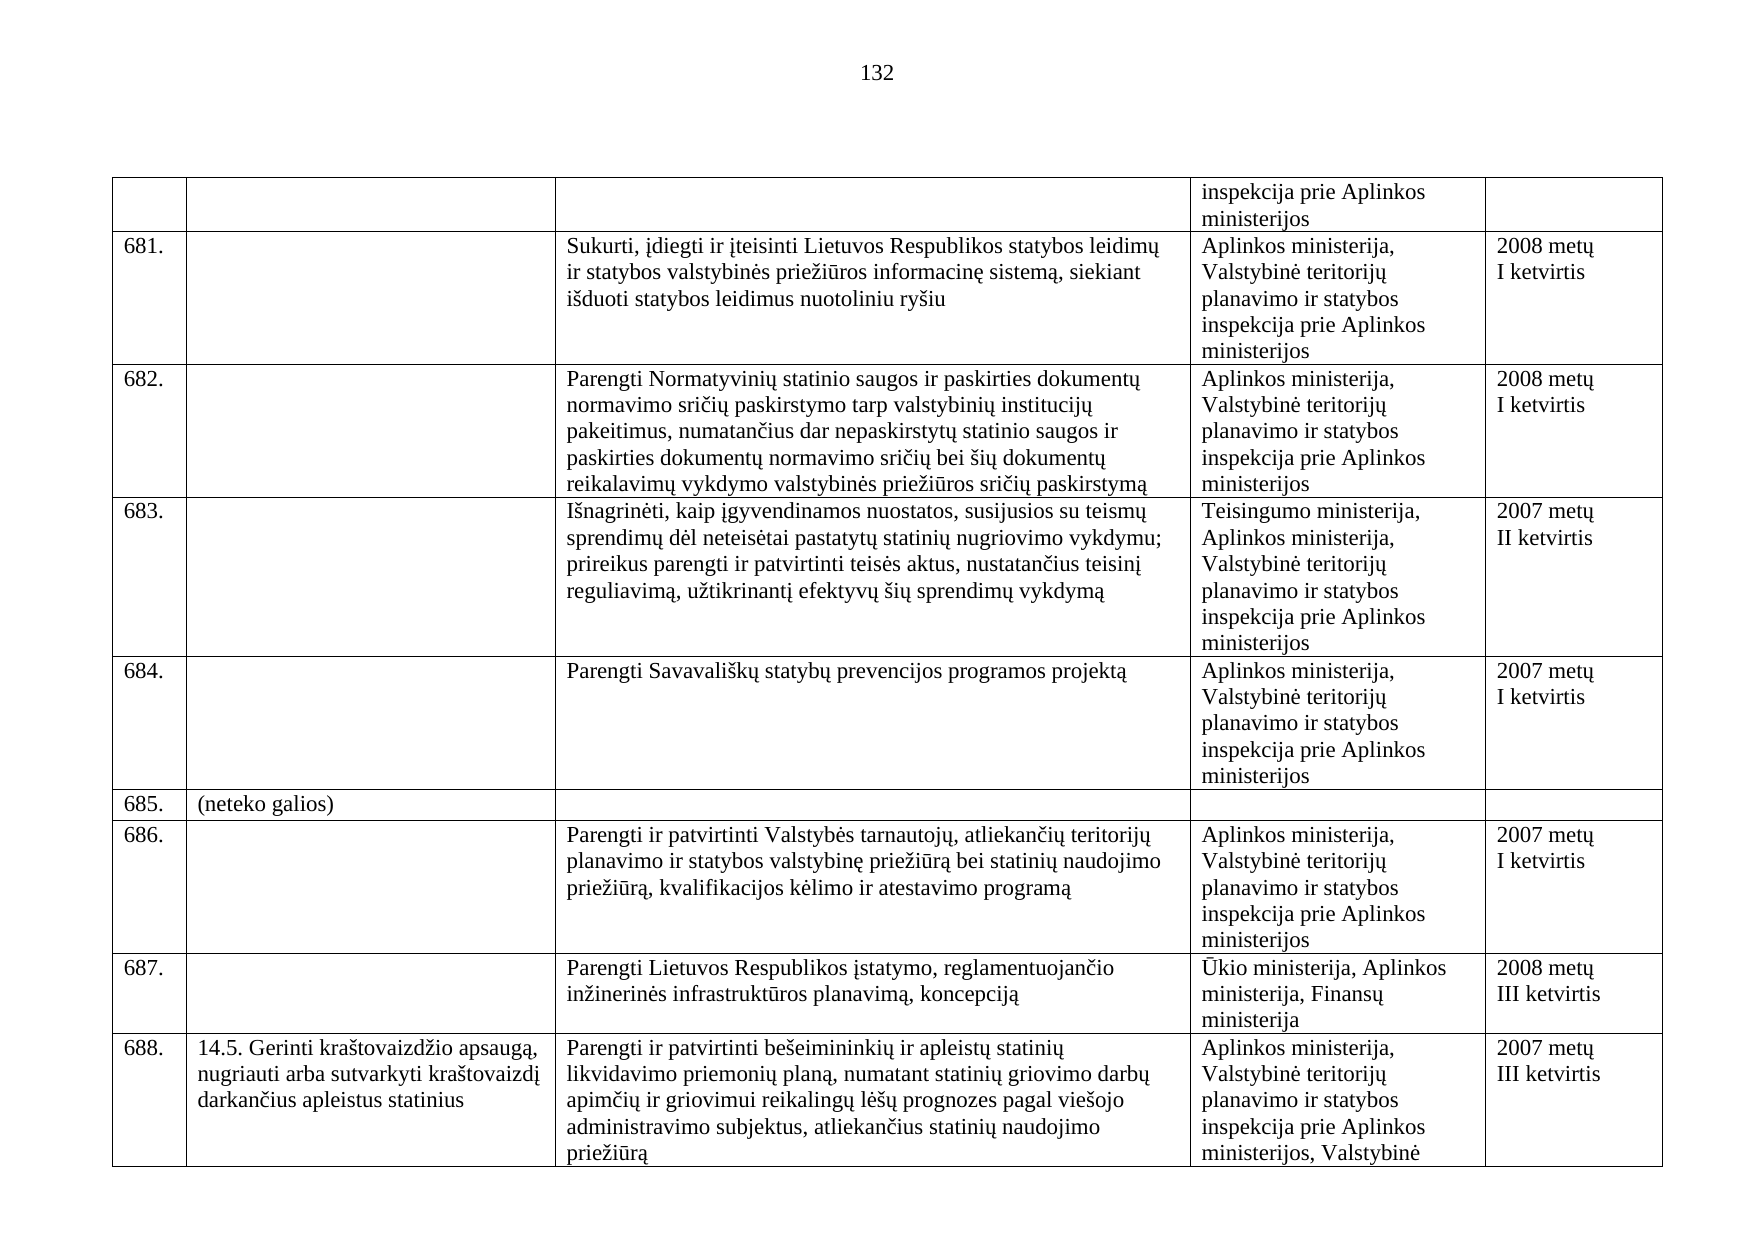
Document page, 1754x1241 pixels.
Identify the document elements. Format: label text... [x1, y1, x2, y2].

table_cell inspekcija prie Aplinkos ministerijos [1191, 178, 1485, 231]
table_cell Teisingumo ministerija, Aplinkos ministerija, Valstybinė teritorijų planavimo ir statybos inspekcija prie Aplinkos ministerijos [1191, 498, 1485, 656]
table_cell 2007 metų III ketvirtis [1486, 1034, 1662, 1166]
table_cell 686. [113, 821, 186, 953]
table_cell Parengti ir patvirtinti Valstybės tarnautojų, atliekančių teritorijų planavimo ir statybos valstybinę priežiūrą bei statinių naudojimo priežiūrą, kvalifikacijos kėlimo ir atestavimo programą [556, 821, 1190, 953]
table_cell [187, 232, 555, 364]
table_cell [187, 954, 555, 1033]
table_cell 684. [113, 657, 186, 788]
table_cell Ūkio ministerija, Aplinkos ministerija, Finansų ministerija [1191, 954, 1485, 1033]
table_cell 2008 metų I ketvirtis [1486, 365, 1662, 497]
table_cell Parengti ir patvirtinti bešeimininkių ir apleistų statinių likvidavimo priemonių planą, numatant statinių griovimo darbų apimčių ir griovimui reikalingų lėšų prognozes pagal viešojo administravimo subjektus, atliekančius statinių naudojimo priežiūrą [556, 1034, 1190, 1166]
table_cell [187, 498, 555, 656]
table_cell 2007 metų I ketvirtis [1486, 821, 1662, 953]
table_cell [1486, 790, 1662, 820]
table_cell [1191, 790, 1485, 820]
table_cell [187, 365, 555, 497]
table_cell [187, 657, 555, 788]
table_cell 687. [113, 954, 186, 1033]
table_cell [556, 790, 1190, 820]
table_cell Sukurti, įdiegti ir įteisinti Lietuvos Respublikos statybos leidimų ir statybos valstybinės priežiūros informacinę sistemą, siekiant išduoti statybos leidimus nuotoliniu ryšiu [556, 232, 1190, 364]
table_cell [1486, 178, 1662, 231]
table_cell Aplinkos ministerija, Valstybinė teritorijų planavimo ir statybos inspekcija prie Aplinkos ministerijos [1191, 657, 1485, 788]
table_cell 683. [113, 498, 186, 656]
table_cell Aplinkos ministerija, Valstybinė teritorijų planavimo ir statybos inspekcija prie Aplinkos ministerijos [1191, 365, 1485, 497]
table_cell 685. [113, 790, 186, 820]
table_cell 2008 metų III ketvirtis [1486, 954, 1662, 1033]
table_cell (neteko galios) [187, 790, 555, 820]
table_cell 2007 metų I ketvirtis [1486, 657, 1662, 788]
table_cell [113, 178, 186, 231]
table_cell [187, 178, 555, 231]
table_cell Parengti Savavališkų statybų prevencijos programos projektą [556, 657, 1190, 788]
table_cell Parengti Normatyvinių statinio saugos ir paskirties dokumentų normavimo sričių paskirstymo tarp valstybinių institucijų pakeitimus, numatančius dar nepaskirstytų statinio saugos ir paskirties dokumentų normavimo sričių bei šių dokumentų reikalavimų vykdymo valstybinės priežiūros sričių paskirstymą [556, 365, 1190, 497]
table_cell 682. [113, 365, 186, 497]
table_cell [187, 821, 555, 953]
table_cell Parengti Lietuvos Respublikos įstatymo, reglamentuojančio inžinerinės infrastruktūros planavimą, koncepciją [556, 954, 1190, 1033]
table_cell Aplinkos ministerija, Valstybinė teritorijų planavimo ir statybos inspekcija prie Aplinkos ministerijos [1191, 232, 1485, 364]
table_cell Išnagrinėti, kaip įgyvendinamos nuostatos, susijusios su teismų sprendimų dėl neteisėtai pastatytų statinių nugriovimo vykdymu; prireikus parengti ir patvirtinti teisės aktus, nustatančius teisinį reguliavimą, užtikrinantį efektyvų šių sprendimų vykdymą [556, 498, 1190, 656]
table_cell Aplinkos ministerija, Valstybinė teritorijų planavimo ir statybos inspekcija prie Aplinkos ministerijos, Valstybinė [1191, 1034, 1485, 1166]
table_cell 688. [113, 1034, 186, 1166]
table_cell 2008 metų I ketvirtis [1486, 232, 1662, 364]
table_cell 2007 metų II ketvirtis [1486, 498, 1662, 656]
table_cell 681. [113, 232, 186, 364]
table_cell Aplinkos ministerija, Valstybinė teritorijų planavimo ir statybos inspekcija prie Aplinkos ministerijos [1191, 821, 1485, 953]
table_cell [556, 178, 1190, 231]
table_cell 14.5. Gerinti kraštovaizdžio apsaugą, nugriauti arba sutvarkyti kraštovaizdį darkančius apleistus statinius [187, 1034, 555, 1166]
